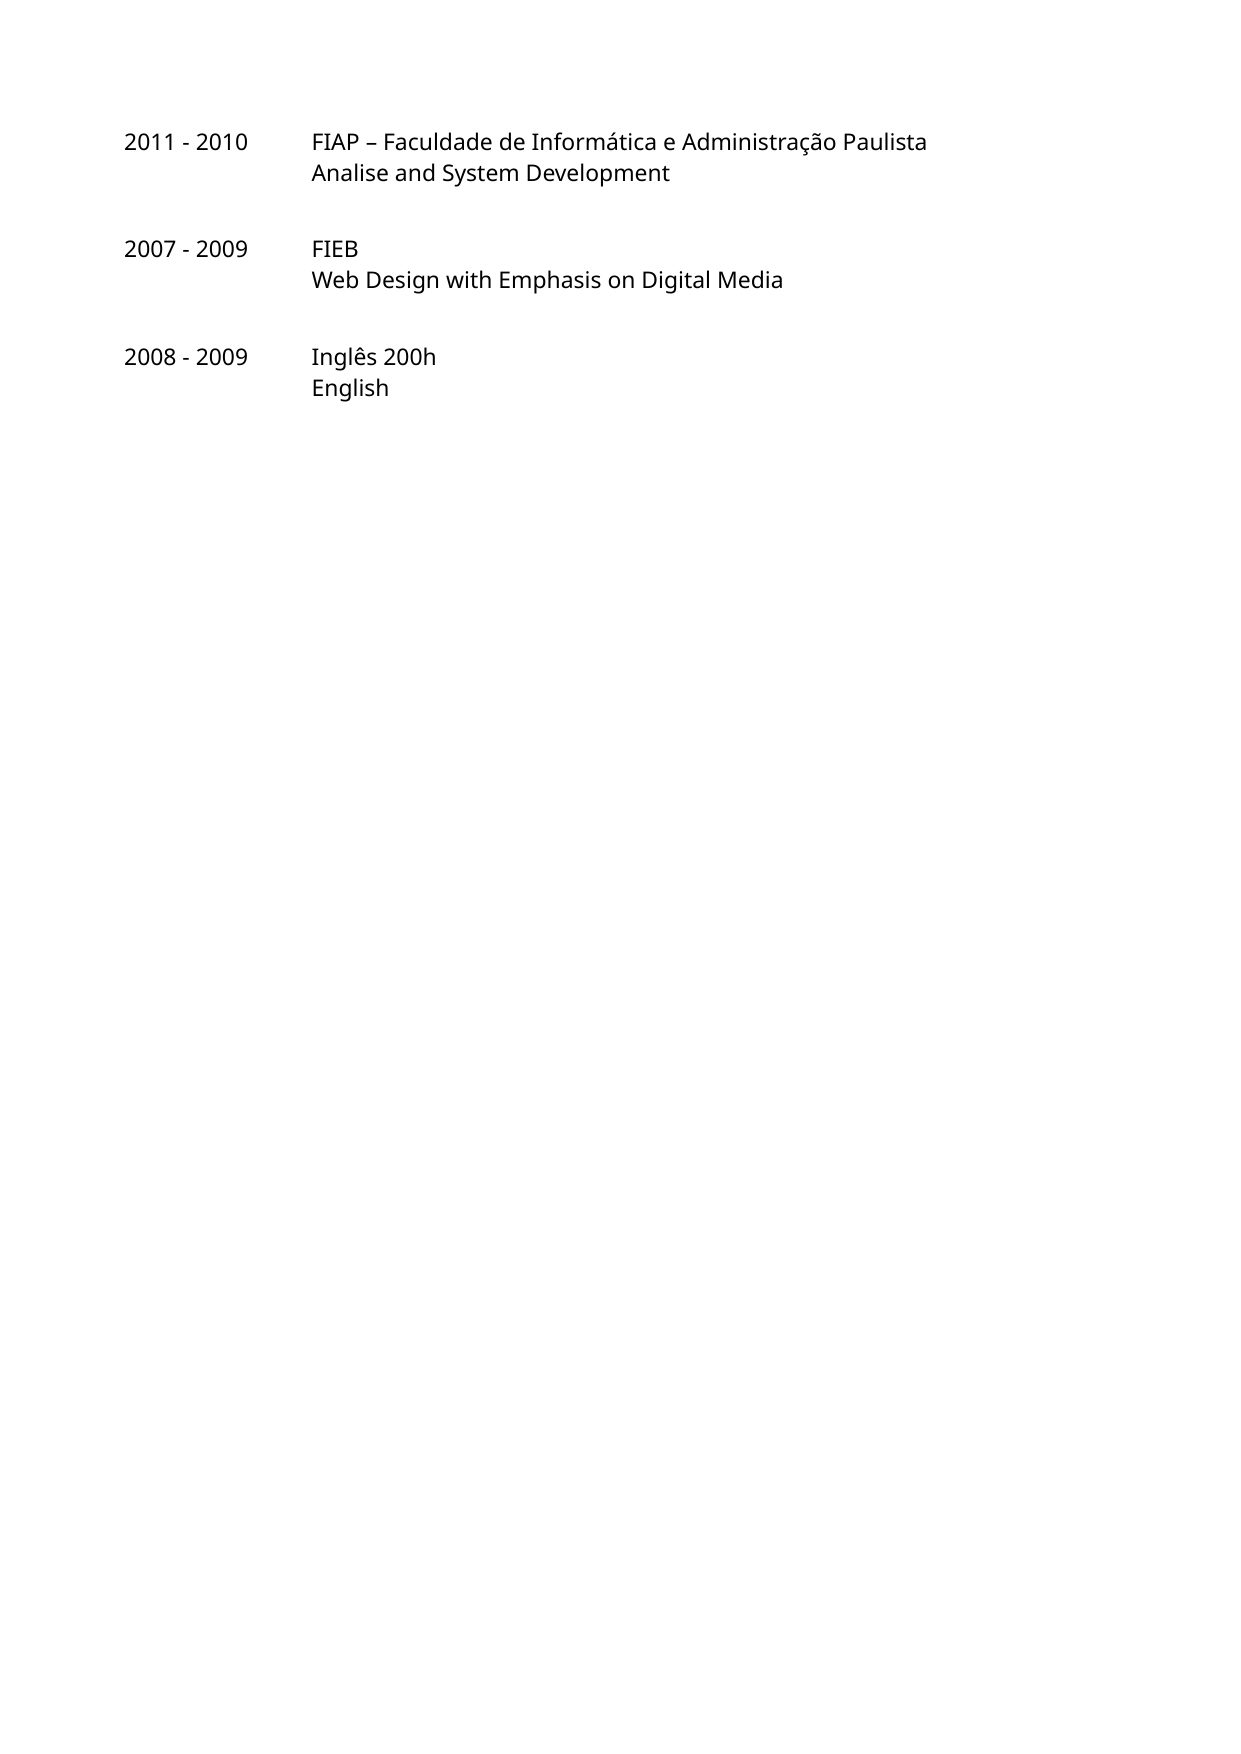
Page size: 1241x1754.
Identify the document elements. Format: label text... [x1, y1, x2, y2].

table_cell 2007 - 2009 [119, 228, 305, 333]
table_cell FIAP – Faculdade de Informática e Administração Paulista Analise and System Development [307, 120, 1122, 225]
table_cell FIEB Web Design with Emphasis on Digital Media [307, 228, 1122, 333]
table_cell [307, 411, 1122, 453]
table_cell Inglês 200h English [307, 335, 1122, 409]
table_cell [119, 411, 305, 453]
table_cell 2011 - 2010 [119, 120, 305, 225]
table_cell 2008 - 2009 [119, 335, 305, 409]
